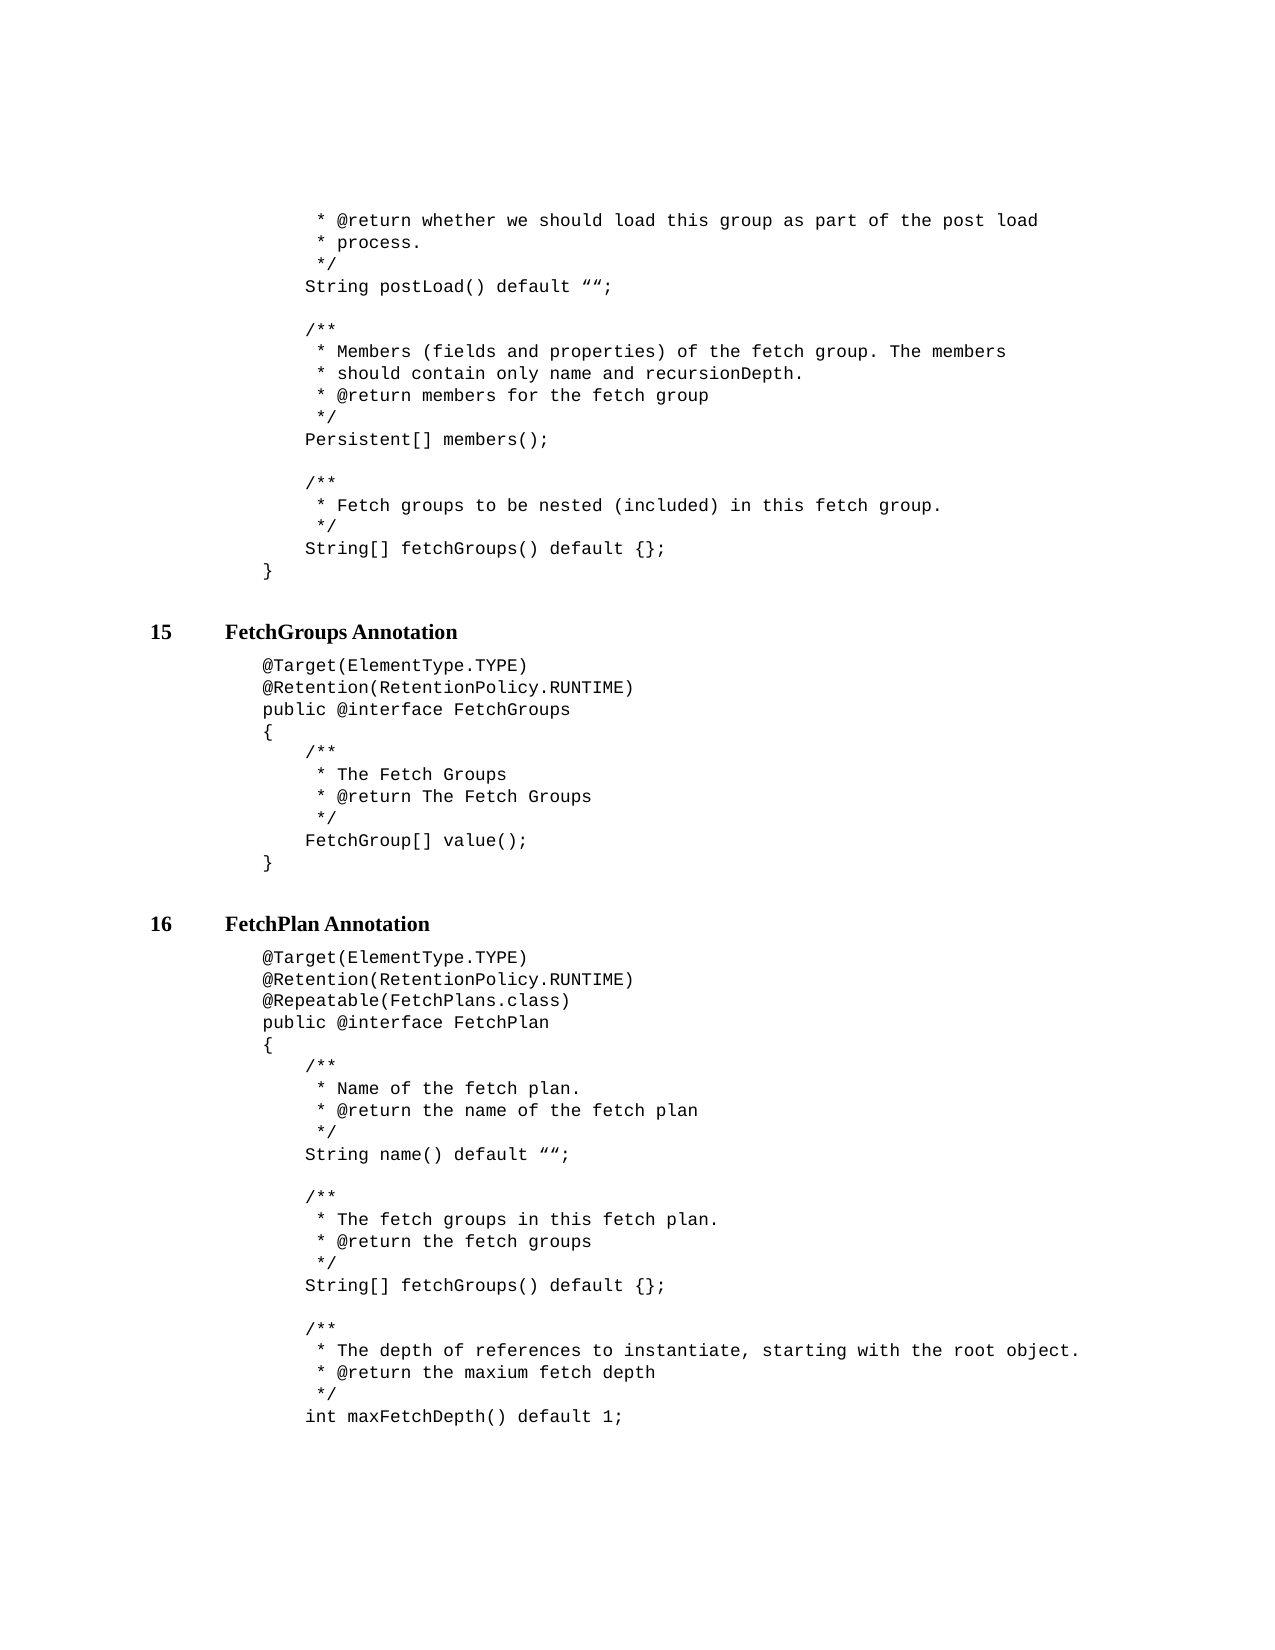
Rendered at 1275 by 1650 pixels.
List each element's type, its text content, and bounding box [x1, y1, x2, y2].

subtitle FetchGroups Annotation [150, 618, 1125, 644]
text */ [262, 254, 1125, 276]
text * Name of the fetch plan. [262, 1078, 1125, 1099]
text String[] fetchGroups() default {}; [262, 1274, 1125, 1296]
text * @return whether we should load this group as part of the post load [262, 210, 1125, 232]
text * should contain only name and recursionDepth. [262, 363, 1125, 385]
text */ [262, 1253, 1125, 1274]
text * @return the name of the fetch plan [262, 1099, 1125, 1121]
text * Fetch groups to be nested (included) in this fetch group. [262, 494, 1125, 516]
text @Retention(RetentionPolicy.RUNTIME) [262, 677, 1125, 698]
text FetchGroup[] value(); [262, 830, 1125, 852]
text } [262, 852, 1125, 873]
text /** [262, 472, 1125, 494]
text /** [262, 742, 1125, 764]
text int maxFetchDepth() default 1; [262, 1406, 1125, 1428]
text * Members (fields and properties) of the fetch group. The members [262, 341, 1125, 363]
text /** [262, 1187, 1125, 1209]
subtitle FetchPlan Annotation [150, 910, 1125, 936]
text * The Fetch Groups [262, 764, 1125, 786]
text * @return The Fetch Groups [262, 786, 1125, 808]
text */ [262, 1384, 1125, 1406]
text * @return members for the fetch group [262, 385, 1125, 407]
text @Target(ElementType.TYPE) [262, 946, 1125, 968]
text @Repeatable(FetchPlans.class) [262, 990, 1125, 1012]
text public @interface FetchGroups [262, 698, 1125, 720]
text * @return the fetch groups [262, 1231, 1125, 1253]
text String name() default ““; [262, 1143, 1125, 1165]
text * process. [262, 232, 1125, 254]
text } [262, 560, 1125, 582]
text { [262, 1034, 1125, 1056]
text */ [262, 808, 1125, 830]
text /** [262, 1318, 1125, 1340]
text */ [262, 407, 1125, 429]
text /** [262, 1056, 1125, 1078]
text * @return the maxium fetch depth [262, 1362, 1125, 1384]
text @Target(ElementType.TYPE) [262, 655, 1125, 677]
text Persistent[] members(); [262, 429, 1125, 451]
text * The depth of references to instantiate, starting with the root object. [262, 1340, 1125, 1362]
text String postLoad() default ““; [262, 276, 1125, 297]
text String[] fetchGroups() default {}; [262, 538, 1125, 560]
text */ [262, 1121, 1125, 1143]
text { [262, 720, 1125, 742]
text public @interface FetchPlan [262, 1012, 1125, 1034]
text * The fetch groups in this fetch plan. [262, 1209, 1125, 1231]
text @Retention(RetentionPolicy.RUNTIME) [262, 968, 1125, 990]
text /** [262, 319, 1125, 341]
text */ [262, 516, 1125, 538]
